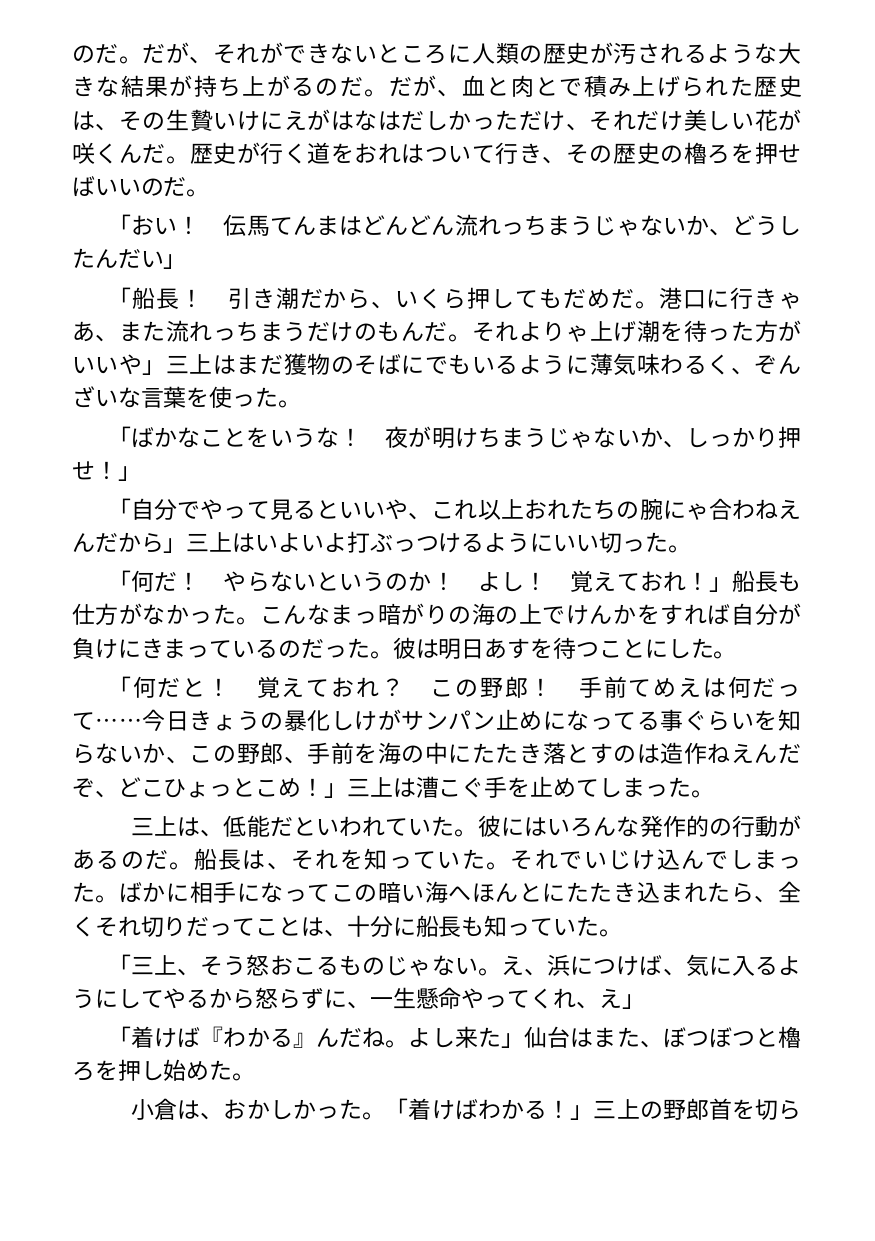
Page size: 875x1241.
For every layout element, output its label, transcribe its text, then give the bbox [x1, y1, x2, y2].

text 「ばかなことをいうな！ 夜が明けちまうじゃないか、しっかり押せ！」 [72, 419, 802, 486]
text 「自分でやって見るといいや、これ以上おれたちの腕にゃ合わねえんだから」三上はいよいよ打ぶっつけるようにいい切った。 [72, 492, 802, 558]
text 「何だ！ やらないというのか！ よし！ 覚えておれ！」船長も仕方がなかった。こんなまっ暗がりの海の上でけんかをすれば自分が負けにきまっているのだった。彼は明日あすを待つことにした。 [72, 564, 802, 664]
text 「着けば『わかる』んだね。よし来た」仙台はまた、ぼつぼつと櫓ろを押し始めた。 [72, 1020, 802, 1086]
text のだ。だが、それができないところに人類の歴史が汚されるような大きな結果が持ち上がるのだ。だが、血と肉とで積み上げられた歴史は、その生贄いけにえがはなはだしかっただけ、それだけ美しい花が咲くんだ。歴史が行く道をおれはついて行き、その歴史の櫓ろを押せばいいのだ。 [72, 36, 802, 202]
text 小倉は、おかしかった。「着けばわかる！」三上の野郎首を切ら [72, 1092, 802, 1126]
text 「何だと！ 覚えておれ？ この野郎！ 手前てめえは何だって……今日きょうの暴化しけがサンパン止めになってる事ぐらいを知らないか、この野郎、手前を海の中にたたき落とすのは造作ねえんだぞ、どこひょっとこめ！」三上は漕こぐ手を止めてしまった。 [72, 670, 802, 803]
text 三上は、低能だといわれていた。彼にはいろんな発作的の行動があるのだ。船長は、それを知っていた。それでいじけ込んでしまった。ばかに相手になってこの暗い海へほんとにたたき込まれたら、全くそれ切りだってことは、十分に船長も知っていた。 [72, 809, 802, 942]
text 「船長！ 引き潮だから、いくら押してもだめだ。港口に行きゃあ、また流れっちまうだけのもんだ。それよりゃ上げ潮を待った方がいいや」三上はまだ獲物のそばにでもいるように薄気味わるく、ぞんざいな言葉を使った。 [72, 281, 802, 413]
text 「三上、そう怒おこるものじゃない。え、浜につけば、気に入るようにしてやるから怒らずに、一生懸命やってくれ、え」 [72, 947, 802, 1014]
text 「おい！ 伝馬てんまはどんどん流れっちまうじゃないか、どうしたんだい」 [72, 208, 802, 274]
